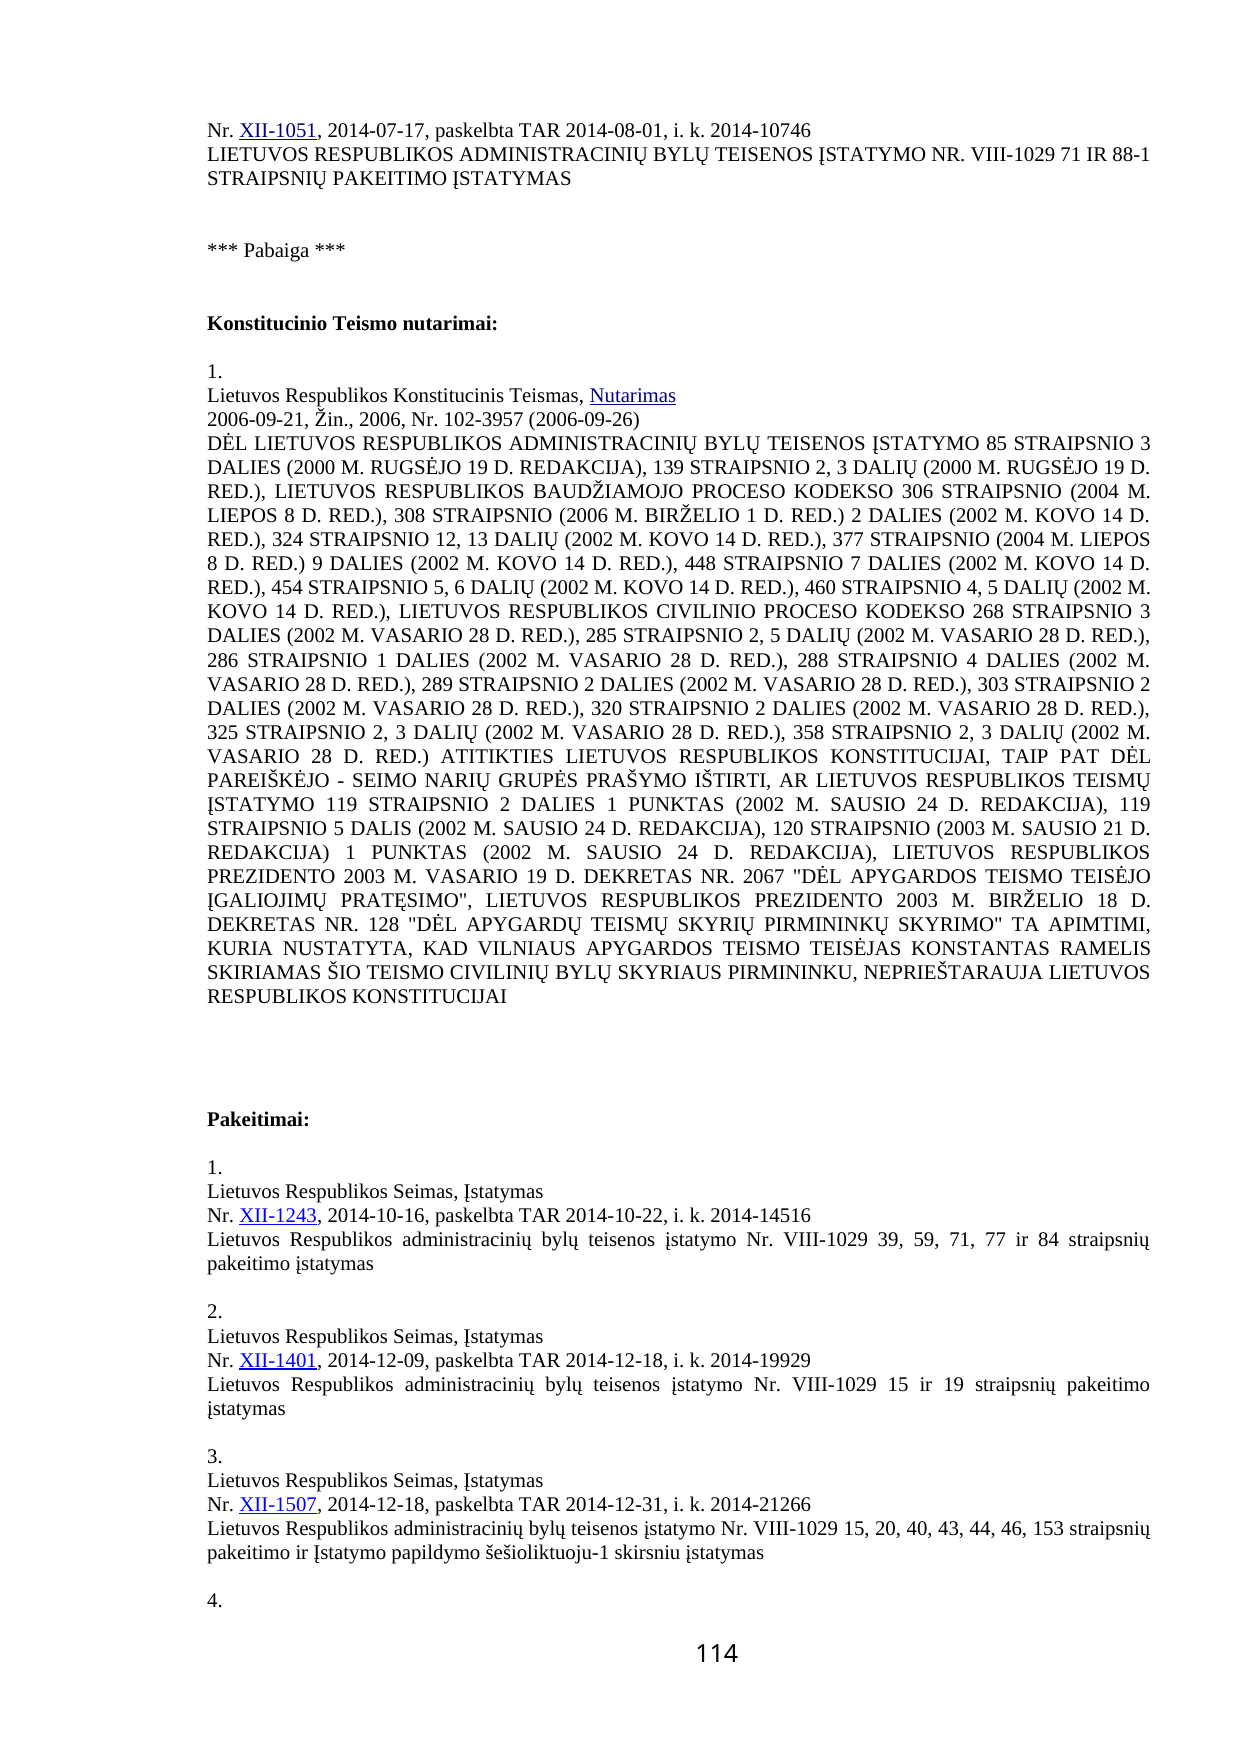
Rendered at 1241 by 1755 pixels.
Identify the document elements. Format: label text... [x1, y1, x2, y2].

text Konstitucinio Teismo nutarimai: [207, 311, 1152, 335]
text Lietuvos Respublikos Seimas, Įstatymas [207, 1468, 1152, 1492]
text LIETUVOS RESPUBLIKOS ADMINISTRACINIŲ BYLŲ TEISENOS ĮSTATYMO NR. VIII-1029 71 IR 88-1 STRAIPSNIŲ PAKEITIMO ĮSTATYMAS [207, 142, 1152, 190]
text Nr. XII-1507, 2014-12-18, paskelbta TAR 2014-12-31, i. k. 2014-21266 [207, 1492, 1152, 1516]
text 4. [207, 1588, 1152, 1612]
text Nr. XII-1051, 2014-07-17, paskelbta TAR 2014-08-01, i. k. 2014-10746 [207, 118, 1152, 142]
text *** Pabaiga *** [207, 238, 1152, 262]
text Lietuvos Respublikos Konstitucinis Teismas, Nutarimas [207, 383, 1152, 407]
text Nr. XII-1243, 2014-10-16, paskelbta TAR 2014-10-22, i. k. 2014-14516 [207, 1203, 1152, 1227]
text 1. [207, 1155, 1152, 1179]
text Lietuvos Respublikos Seimas, Įstatymas [207, 1323, 1152, 1348]
text Lietuvos Respublikos administracinių bylų teisenos įstatymo Nr. VIII-1029 15, 20, 40, 43, 44, 46, 153 straipsnių pakeitimo ir Įstatymo papildymo šešioliktuoju-1 skirsniu įstatymas [207, 1516, 1152, 1564]
text 3. [207, 1444, 1152, 1468]
text Pakeitimai: [207, 1107, 1152, 1131]
text DĖL LIETUVOS RESPUBLIKOS ADMINISTRACINIŲ BYLŲ TEISENOS ĮSTATYMO 85 STRAIPSNIO 3 DALIES (2000 M. RUGSĖJO 19 D. REDAKCIJA), 139 STRAIPSNIO 2, 3 DALIŲ (2000 M. RUGSĖJO 19 D. RED.), LIETUVOS RESPUBLIKOS BAUDŽIAMOJO PROCESO KODEKSO 306 STRAIPSNIO (2004 M. LIEPOS 8 D. RED.), 308 STRAIPSNIO (2006 M. BIRŽELIO 1 D. RED.) 2 DALIES (2002 M. KOVO 14 D. RED.), 324 STRAIPSNIO 12, 13 DALIŲ (2002 M. KOVO 14 D. RED.), 377 STRAIPSNIO (2004 M. LIEPOS 8 D. RED.) 9 DALIES (2002 M. KOVO 14 D. RED.), 448 STRAIPSNIO 7 DALIES (2002 M. KOVO 14 D. RED.), 454 STRAIPSNIO 5, 6 DALIŲ (2002 M. KOVO 14 D. RED.), 460 STRAIPSNIO 4, 5 DALIŲ (2002 M. KOVO 14 D. RED.), LIETUVOS RESPUBLIKOS CIVILINIO PROCESO KODEKSO 268 STRAIPSNIO 3 DALIES (2002 M. VASARIO 28 D. RED.), 285 STRAIPSNIO 2, 5 DALIŲ (2002 M. VASARIO 28 D. RED.), 286 STRAIPSNIO 1 DALIES (2002 M. VASARIO 28 D. RED.), 288 STRAIPSNIO 4 DALIES (2002 M. VASARIO 28 D. RED.), 289 STRAIPSNIO 2 DALIES (2002 M. VASARIO 28 D. RED.), 303 STRAIPSNIO 2 DALIES (2002 M. VASARIO 28 D. RED.), 320 STRAIPSNIO 2 DALIES (2002 M. VASARIO 28 D. RED.), 325 STRAIPSNIO 2, 3 DALIŲ (2002 M. VASARIO 28 D. RED.), 358 STRAIPSNIO 2, 3 DALIŲ (2002 M. VASARIO 28 D. RED.) ATITIKTIES LIETUVOS RESPUBLIKOS KONSTITUCIJAI, TAIP PAT DĖL PAREIŠKĖJO - SEIMO NARIŲ GRUPĖS PRAŠYMO IŠTIRTI, AR LIETUVOS RESPUBLIKOS TEISMŲ ĮSTATYMO 119 STRAIPSNIO 2 DALIES 1 PUNKTAS (2002 M. SAUSIO 24 D. REDAKCIJA), 119 STRAIPSNIO 5 DALIS (2002 M. SAUSIO 24 D. REDAKCIJA), 120 STRAIPSNIO (2003 M. SAUSIO 21 D. REDAKCIJA) 1 PUNKTAS (2002 M. SAUSIO 24 D. REDAKCIJA), LIETUVOS RESPUBLIKOS PREZIDENTO 2003 M. VASARIO 19 D. DEKRETAS NR. 2067 "DĖL APYGARDOS TEISMO TEISĖJO ĮGALIOJIMŲ PRATĘSIMO", LIETUVOS RESPUBLIKOS PREZIDENTO 2003 M. BIRŽELIO 18 D. DEKRETAS NR. 128 "DĖL APYGARDŲ TEISMŲ SKYRIŲ PIRMININKŲ SKYRIMO" TA APIMTIMI, KURIA NUSTATYTA, KAD VILNIAUS APYGARDOS TEISMO TEISĖJAS KONSTANTAS RAMELIS SKIRIAMAS ŠIO TEISMO CIVILINIŲ BYLŲ SKYRIAUS PIRMININKU, NEPRIEŠTARAUJA LIETUVOS RESPUBLIKOS KONSTITUCIJAI [207, 431, 1152, 1008]
text Lietuvos Respublikos Seimas, Įstatymas [207, 1179, 1152, 1203]
text 2006-09-21, Žin., 2006, Nr. 102-3957 (2006-09-26) [207, 407, 1152, 431]
text Nr. XII-1401, 2014-12-09, paskelbta TAR 2014-12-18, i. k. 2014-19929 [207, 1348, 1152, 1372]
text Lietuvos Respublikos administracinių bylų teisenos įstatymo Nr. VIII-1029 39, 59, 71, 77 ir 84 straipsnių pakeitimo įstatymas [207, 1227, 1152, 1275]
text 1. [207, 359, 1152, 383]
text 2. [207, 1299, 1152, 1323]
text Lietuvos Respublikos administracinių bylų teisenos įstatymo Nr. VIII-1029 15 ir 19 straipsnių pakeitimo įstatymas [207, 1372, 1152, 1420]
